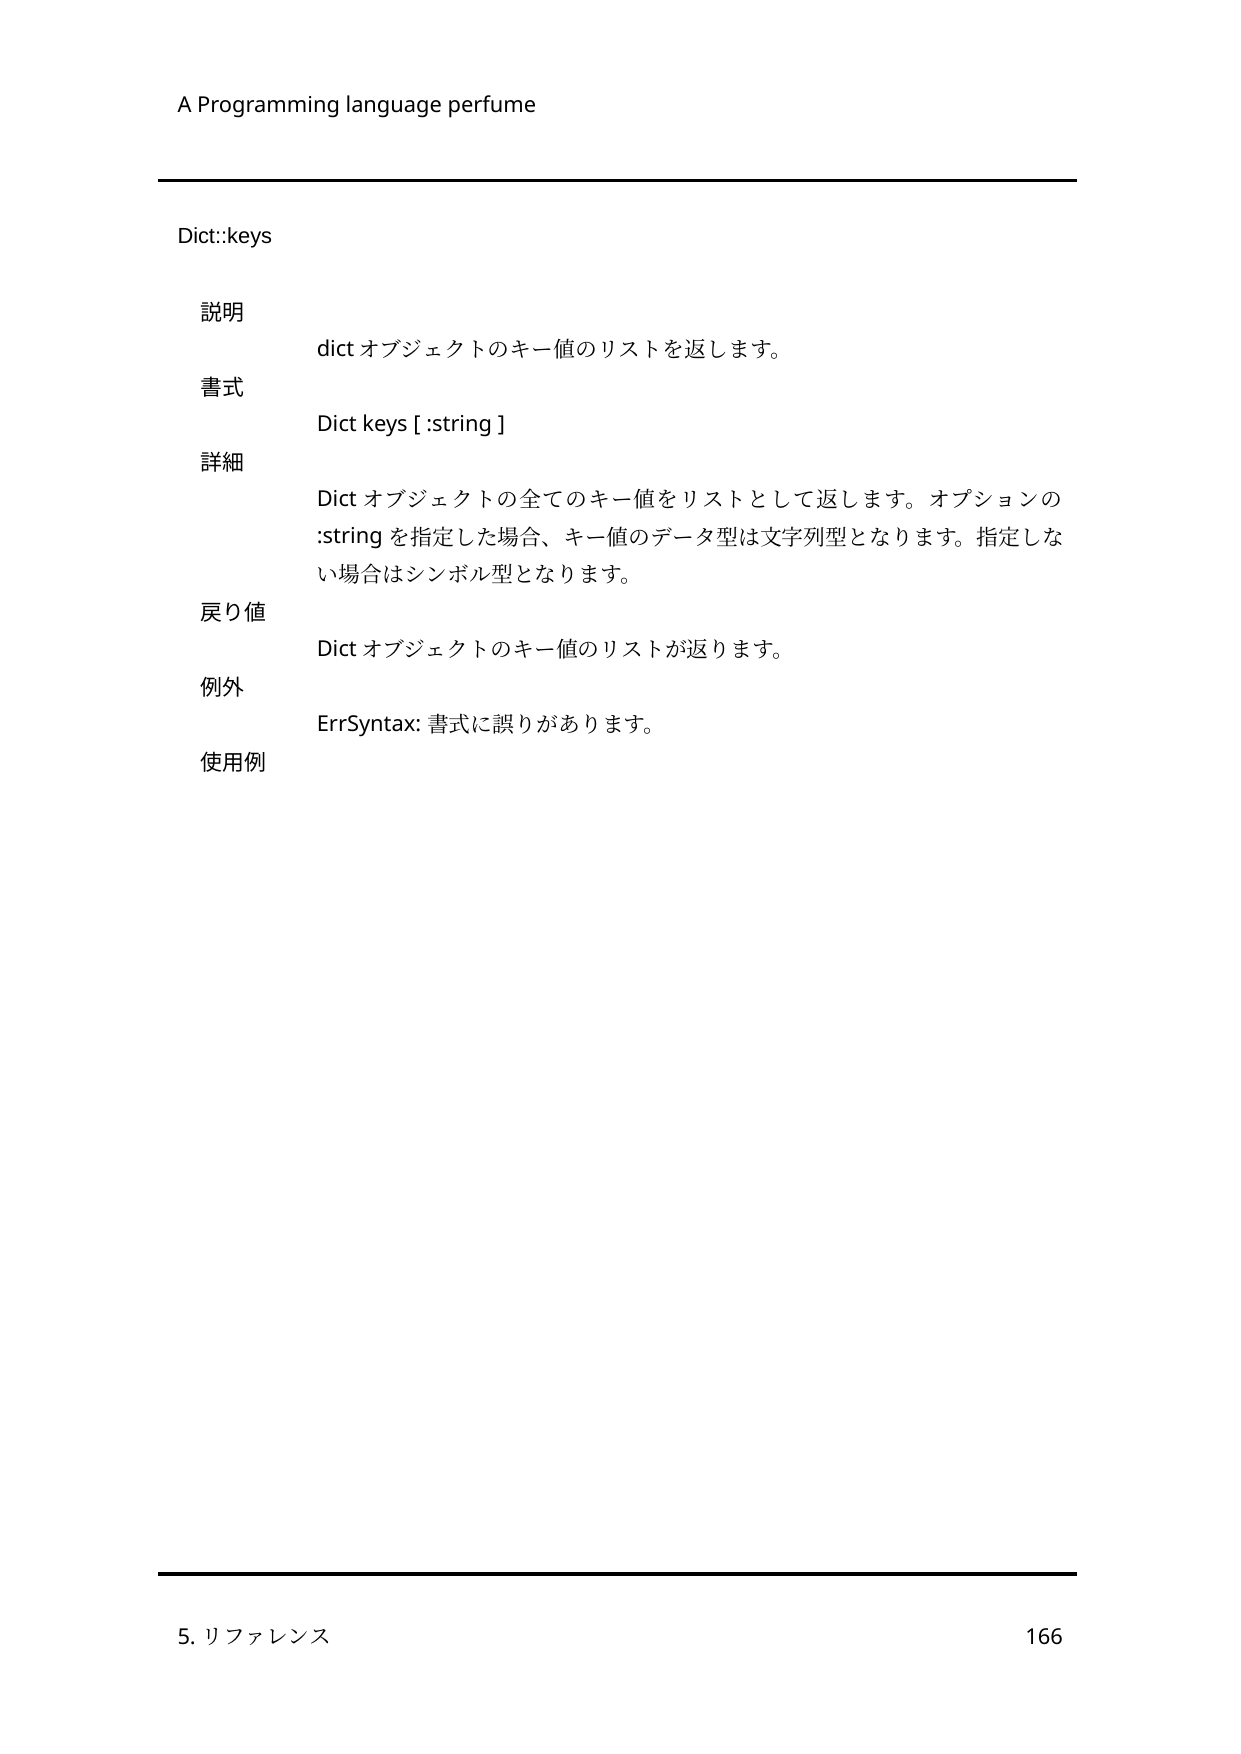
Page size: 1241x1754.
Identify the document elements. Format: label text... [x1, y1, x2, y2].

table_cell ErrSyntax: 書式に誤りがあります。 [317, 667, 1063, 742]
table_cell 詳細 [200, 442, 317, 592]
table_cell 書式 [200, 367, 317, 442]
table_cell 例外 [200, 667, 317, 742]
table_cell Dict keys [ :string ] [317, 367, 1063, 442]
table_cell [317, 742, 1063, 817]
table_cell Dictオブジェクトのキー値のリストが返ります。 [317, 592, 1063, 667]
table_header dictオブジェクトのキー値のリストを返します。 [317, 292, 1063, 367]
table_cell 戻り値 [200, 592, 317, 667]
table_header 説明 [200, 292, 317, 367]
table_cell 使用例 [200, 742, 317, 817]
subtitle Dict::keys [177, 217, 1063, 254]
table_cell Dictオブジェクトの全てのキー値をリストとして返します。オプションの :string を指定した場合、キー値のデータ型は文字列型となります。指定しない場合はシンボル型となります。 [317, 442, 1063, 592]
